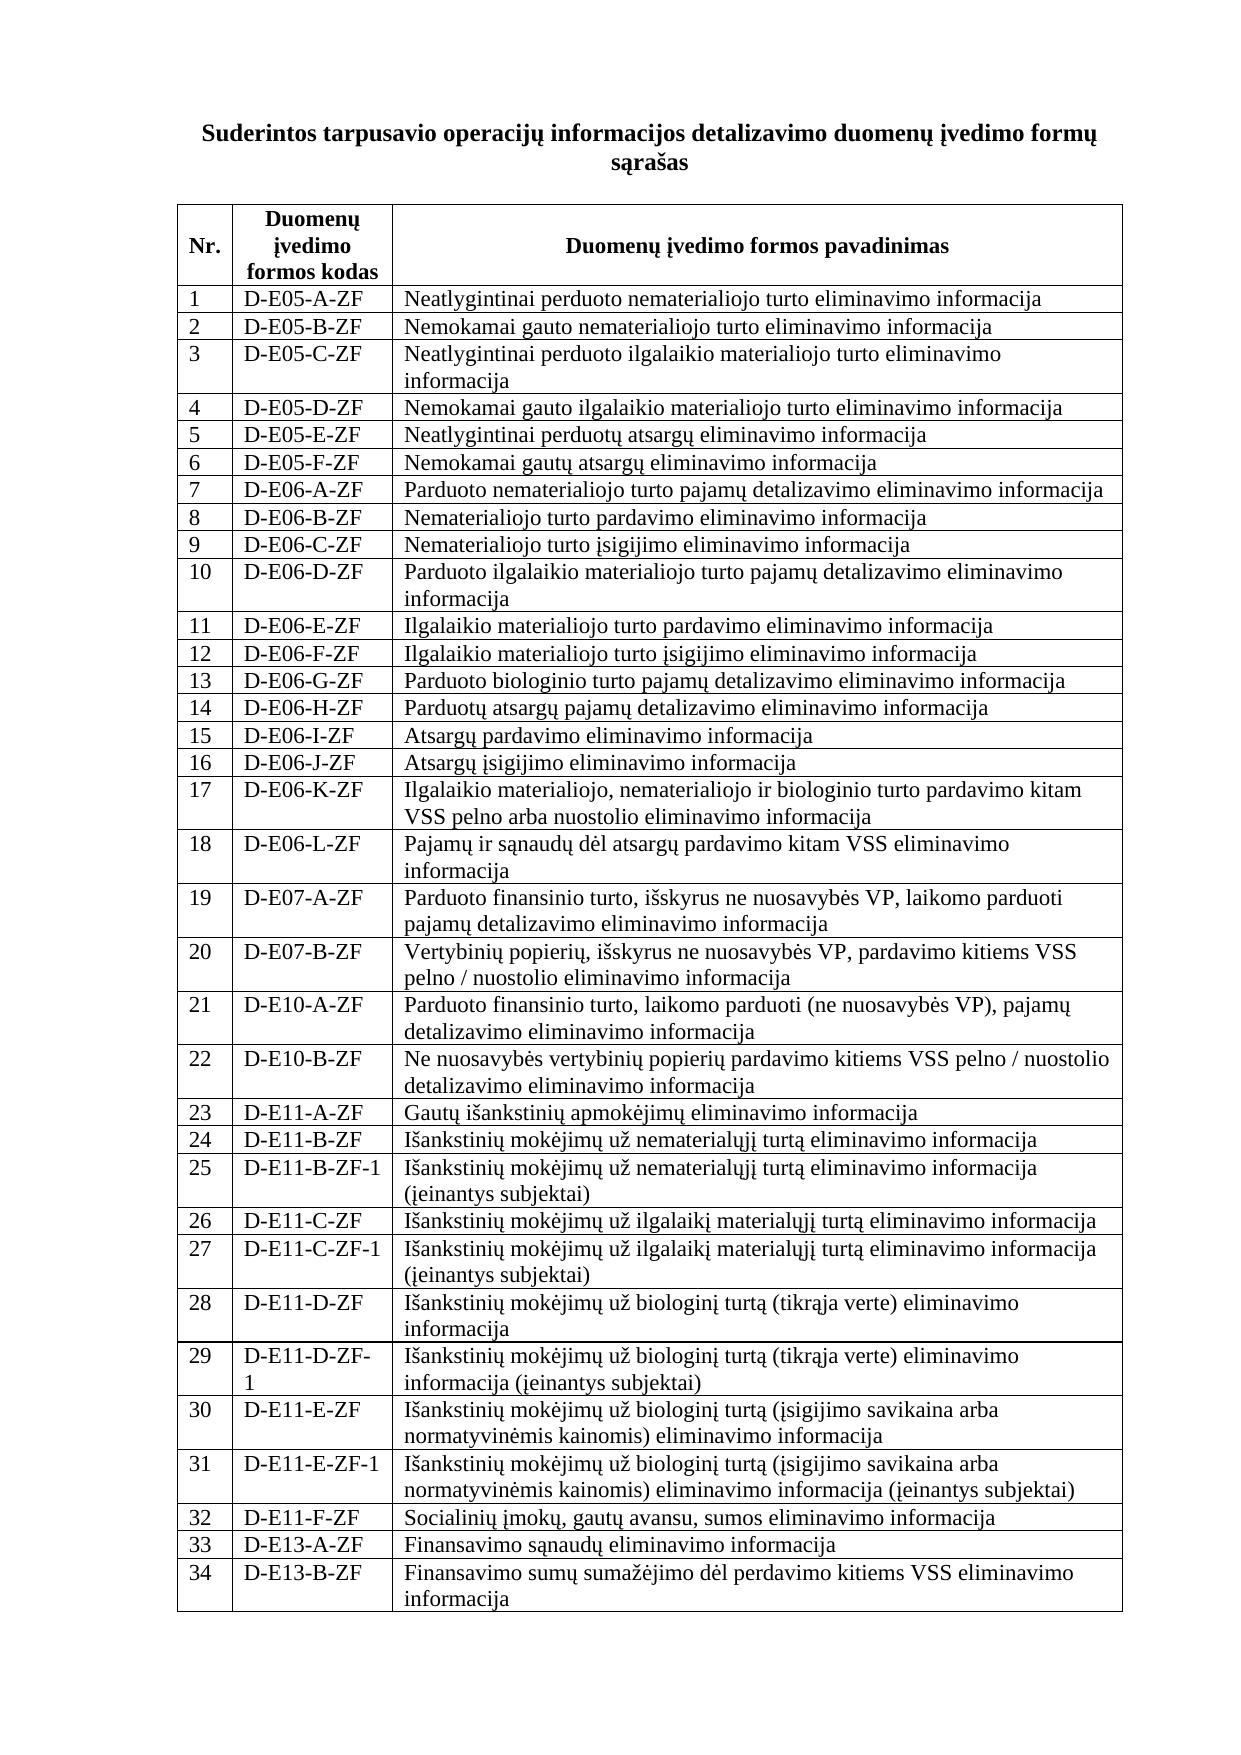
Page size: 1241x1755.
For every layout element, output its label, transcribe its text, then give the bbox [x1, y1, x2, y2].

table_cell Neatlygintinai perduotų atsargų eliminavimo informacija [393, 421, 1122, 448]
table_header Duomenų įvedimo formos kodas [233, 205, 392, 284]
table_cell D-E06-I-ZF [233, 722, 392, 748]
table_cell Išankstinių mokėjimų už biologinį turtą (tikrąja verte) eliminavimo informacija (įeinantys subjektai) [393, 1343, 1122, 1395]
table_cell D-E13-A-ZF [233, 1531, 392, 1557]
table_cell Nemokamai gauto ilgalaikio materialiojo turto eliminavimo informacija [393, 394, 1122, 420]
table_cell D-E06-H-ZF [233, 694, 392, 721]
table_cell Ilgalaikio materialiojo turto pardavimo eliminavimo informacija [393, 612, 1122, 638]
table_cell D-E11-C-ZF [233, 1208, 392, 1234]
table_cell Nematerialiojo turto pardavimo eliminavimo informacija [393, 504, 1122, 530]
table_cell Išankstinių mokėjimų už ilgalaikį materialųjį turtą eliminavimo informacija [393, 1208, 1122, 1234]
table_cell D-E06-J-ZF [233, 749, 392, 776]
table_cell 19 [178, 884, 232, 937]
table_cell D-E11-A-ZF [233, 1099, 392, 1125]
table_cell D-E13-B-ZF [233, 1559, 392, 1611]
table_cell 20 [178, 938, 232, 991]
table_cell Neatlygintinai perduoto ilgalaikio materialiojo turto eliminavimo informacija [393, 340, 1122, 393]
table_cell D-E05-B-ZF [233, 313, 392, 339]
table_cell Atsargų įsigijimo eliminavimo informacija [393, 749, 1122, 776]
table_cell 4 [178, 394, 232, 420]
table_cell 13 [178, 667, 232, 693]
table_cell Parduoto nematerialiojo turto pajamų detalizavimo eliminavimo informacija [393, 476, 1122, 503]
table_cell Išankstinių mokėjimų už nematerialųjį turtą eliminavimo informacija (įeinantys subjektai) [393, 1154, 1122, 1207]
table_cell D-E07-B-ZF [233, 938, 392, 991]
table_cell 17 [178, 777, 232, 829]
table_cell 21 [178, 992, 232, 1044]
table_header Nr. [178, 205, 232, 284]
table_cell 7 [178, 476, 232, 503]
table_cell Nemokamai gautų atsargų eliminavimo informacija [393, 449, 1122, 475]
table_cell D-E11-E-ZF-1 [233, 1450, 392, 1503]
table_cell D-E05-D-ZF [233, 394, 392, 420]
table_cell Nematerialiojo turto įsigijimo eliminavimo informacija [393, 531, 1122, 557]
table_cell D-E10-A-ZF [233, 992, 392, 1044]
table_cell D-E05-E-ZF [233, 421, 392, 448]
table_cell Nemokamai gauto nematerialiojo turto eliminavimo informacija [393, 313, 1122, 339]
table_cell 31 [178, 1450, 232, 1503]
table_cell D-E11-B-ZF [233, 1126, 392, 1153]
table_cell 18 [178, 830, 232, 883]
table_cell Ne nuosavybės vertybinių popierių pardavimo kitiems VSS pelno / nuostolio detalizavimo eliminavimo informacija [393, 1045, 1122, 1098]
table_cell Išankstinių mokėjimų už ilgalaikį materialųjį turtą eliminavimo informacija (įeinantys subjektai) [393, 1235, 1122, 1288]
table_cell Socialinių įmokų, gautų avansu, sumos eliminavimo informacija [393, 1504, 1122, 1530]
table_cell Išankstinių mokėjimų už biologinį turtą (įsigijimo savikaina arba normatyvinėmis kainomis) eliminavimo informacija [393, 1396, 1122, 1449]
text Suderintos tarpusavio operacijų informacijos detalizavimo duomenų įvedimo formų sąrašas [177, 118, 1122, 176]
table_cell Parduoto finansinio turto, laikomo parduoti (ne nuosavybės VP), pajamų detalizavimo eliminavimo informacija [393, 992, 1122, 1044]
table_cell 28 [178, 1289, 232, 1341]
table_cell Gautų išankstinių apmokėjimų eliminavimo informacija [393, 1099, 1122, 1125]
table_cell 12 [178, 640, 232, 666]
table_cell D-E06-K-ZF [233, 777, 392, 829]
table_header Duomenų įvedimo formos pavadinimas [393, 205, 1122, 284]
table_cell 33 [178, 1531, 232, 1557]
table_cell 8 [178, 504, 232, 530]
table_cell 22 [178, 1045, 232, 1098]
table_cell D-E11-D-ZF [233, 1289, 392, 1341]
table_cell 11 [178, 612, 232, 638]
table_cell D-E06-L-ZF [233, 830, 392, 883]
table_cell D-E05-A-ZF [233, 286, 392, 312]
table_cell 30 [178, 1396, 232, 1449]
table_cell D-E11-B-ZF-1 [233, 1154, 392, 1207]
table_cell D-E11-E-ZF [233, 1396, 392, 1449]
table_cell Vertybinių popierių, išskyrus ne nuosavybės VP, pardavimo kitiems VSS pelno / nuostolio eliminavimo informacija [393, 938, 1122, 991]
table_cell D-E06-C-ZF [233, 531, 392, 557]
table_cell D-E05-C-ZF [233, 340, 392, 393]
table_cell Pajamų ir sąnaudų dėl atsargų pardavimo kitam VSS eliminavimo informacija [393, 830, 1122, 883]
table_cell 9 [178, 531, 232, 557]
table_cell D-E11-C-ZF-1 [233, 1235, 392, 1288]
table_cell 16 [178, 749, 232, 776]
table_cell D-E06-A-ZF [233, 476, 392, 503]
table_cell Parduoto biologinio turto pajamų detalizavimo eliminavimo informacija [393, 667, 1122, 693]
table_cell 29 [178, 1343, 232, 1395]
table_cell 23 [178, 1099, 232, 1125]
table_cell 26 [178, 1208, 232, 1234]
table_cell 5 [178, 421, 232, 448]
table_cell D-E11-D-ZF-1 [233, 1343, 392, 1395]
table_cell Finansavimo sumų sumažėjimo dėl perdavimo kitiems VSS eliminavimo informacija [393, 1559, 1122, 1611]
table_cell Parduotų atsargų pajamų detalizavimo eliminavimo informacija [393, 694, 1122, 721]
table_cell D-E10-B-ZF [233, 1045, 392, 1098]
table_cell 3 [178, 340, 232, 393]
table_cell Parduoto finansinio turto, išskyrus ne nuosavybės VP, laikomo parduoti pajamų detalizavimo eliminavimo informacija [393, 884, 1122, 937]
table_cell Ilgalaikio materialiojo, nematerialiojo ir biologinio turto pardavimo kitam VSS pelno arba nuostolio eliminavimo informacija [393, 777, 1122, 829]
table_cell 34 [178, 1559, 232, 1611]
table_cell 32 [178, 1504, 232, 1530]
table_cell D-E06-E-ZF [233, 612, 392, 638]
table_cell 15 [178, 722, 232, 748]
table_cell 2 [178, 313, 232, 339]
table_cell 14 [178, 694, 232, 721]
table_cell Neatlygintinai perduoto nematerialiojo turto eliminavimo informacija [393, 286, 1122, 312]
table_cell D-E06-F-ZF [233, 640, 392, 666]
table_cell 1 [178, 286, 232, 312]
table_cell D-E11-F-ZF [233, 1504, 392, 1530]
table_cell D-E06-B-ZF [233, 504, 392, 530]
table_cell Finansavimo sąnaudų eliminavimo informacija [393, 1531, 1122, 1557]
table_cell D-E07-A-ZF [233, 884, 392, 937]
table_cell D-E06-G-ZF [233, 667, 392, 693]
table_cell Ilgalaikio materialiojo turto įsigijimo eliminavimo informacija [393, 640, 1122, 666]
table_cell 24 [178, 1126, 232, 1153]
table_cell D-E05-F-ZF [233, 449, 392, 475]
table_cell Parduoto ilgalaikio materialiojo turto pajamų detalizavimo eliminavimo informacija [393, 559, 1122, 611]
table_cell Išankstinių mokėjimų už nematerialųjį turtą eliminavimo informacija [393, 1126, 1122, 1153]
table_cell Išankstinių mokėjimų už biologinį turtą (įsigijimo savikaina arba normatyvinėmis kainomis) eliminavimo informacija (įeinantys subjektai) [393, 1450, 1122, 1503]
table_cell 10 [178, 559, 232, 611]
table_cell Išankstinių mokėjimų už biologinį turtą (tikrąja verte) eliminavimo informacija [393, 1289, 1122, 1341]
table_cell 27 [178, 1235, 232, 1288]
table_cell Atsargų pardavimo eliminavimo informacija [393, 722, 1122, 748]
table_cell 25 [178, 1154, 232, 1207]
table_cell D-E06-D-ZF [233, 559, 392, 611]
table_cell 6 [178, 449, 232, 475]
